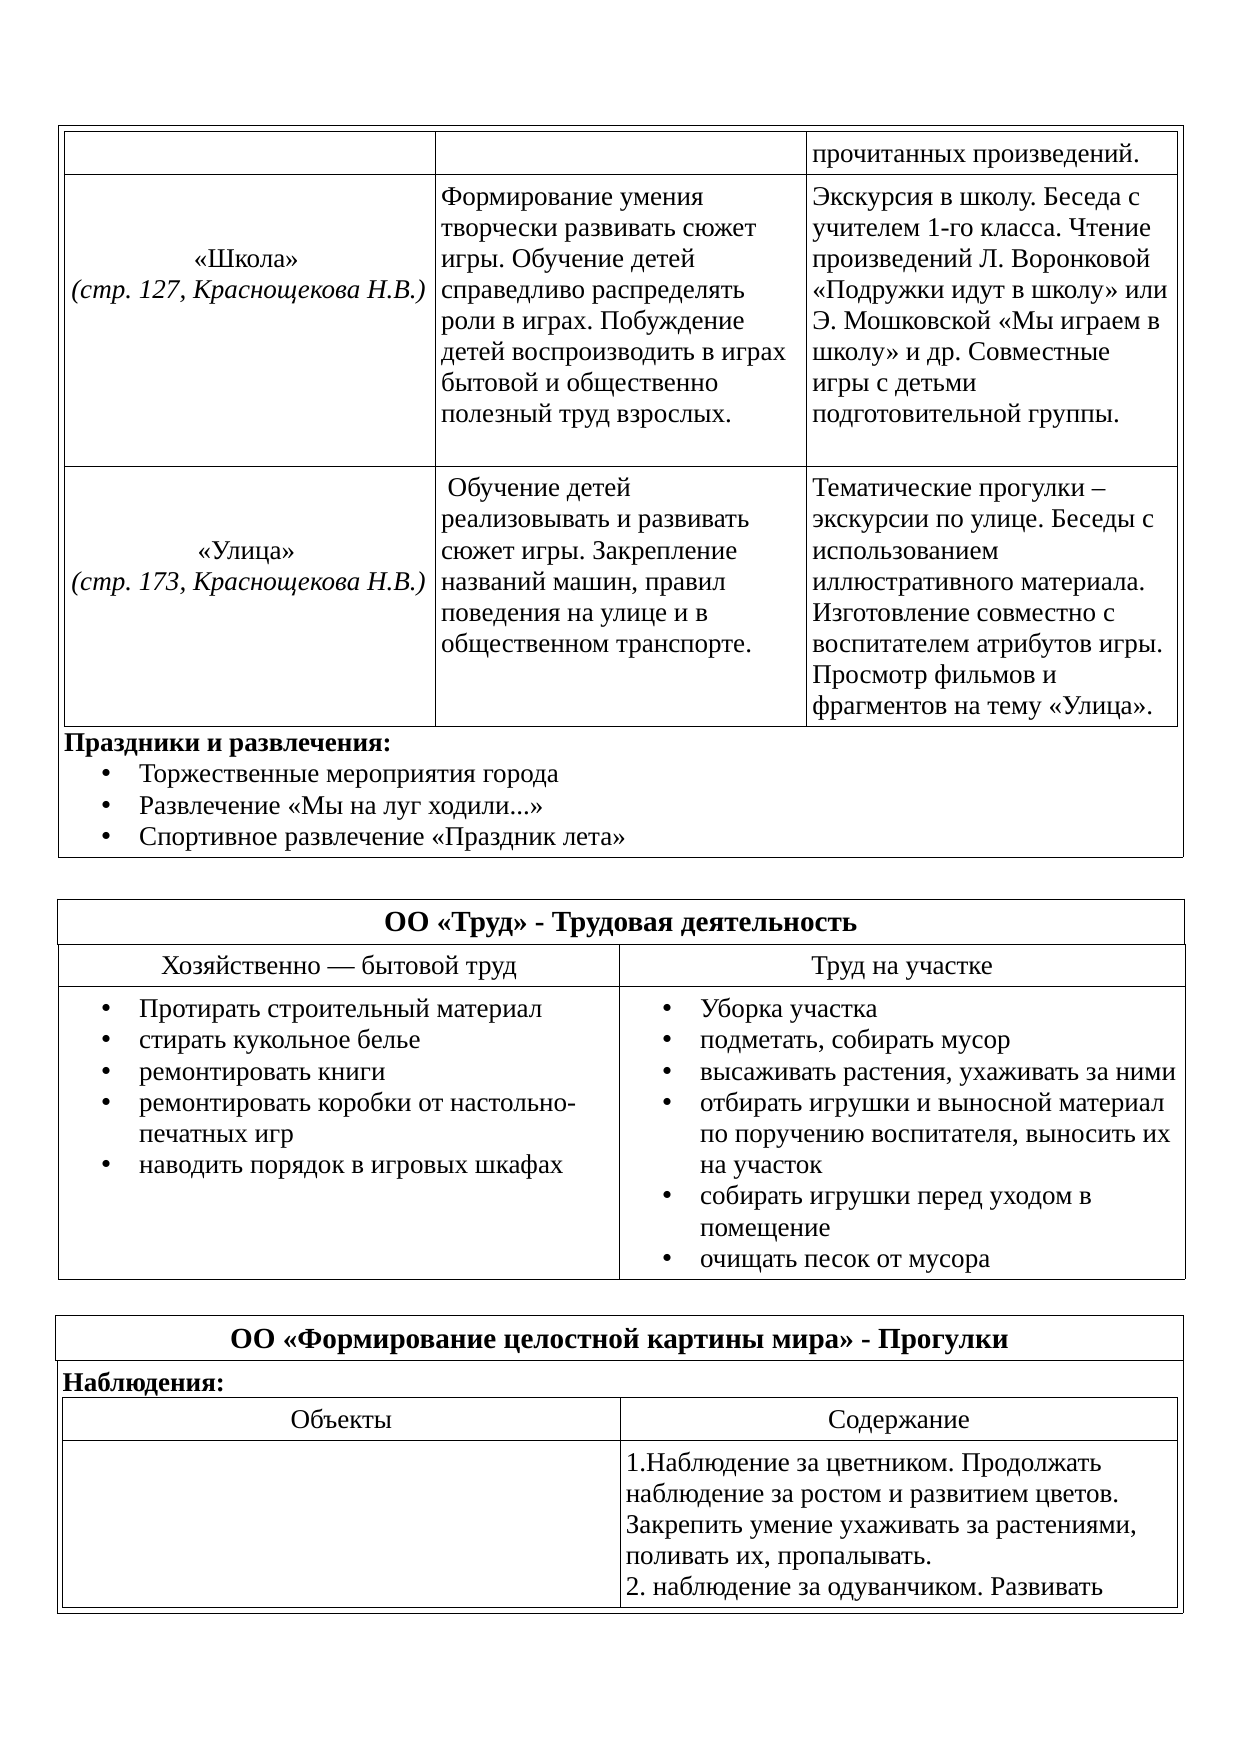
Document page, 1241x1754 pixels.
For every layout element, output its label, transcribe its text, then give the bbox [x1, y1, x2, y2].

table_header ОО «Формирование целостной картины мира» - Прогулки [56, 1316, 1183, 1360]
table_cell [63, 1441, 620, 1607]
table_cell «Школа» (стр. 127, Краснощекова Н.В.) [65, 175, 435, 466]
table_header Праздники и развлечения: Торжественные мероприятия города Развлечение «Мы на луг ходили...» Спортивное развлечение «Праздник лета» [59, 126, 1183, 857]
table_header ОО «Труд» - Трудовая деятельность [58, 900, 1184, 943]
table_cell [65, 132, 435, 174]
table_header Объекты [63, 1398, 620, 1440]
table_header Хозяйственно — бытовой труд [59, 945, 619, 986]
table_cell Обучение детей реализовывать и развивать сюжет игры. Закрепление названий машин, правил поведения на улице и в общественном транспорте. [436, 467, 806, 726]
table_cell Уборка участка подметать, собирать мусор высаживать растения, ухаживать за ними отбирать игрушки и выносной материал по поручению воспитателя, выносить их на участок собирать игрушки перед уходом в помещение очищать песок от мусора [620, 987, 1185, 1279]
table_cell «Улица» (стр. 173, Краснощекова Н.В.) [65, 467, 435, 726]
table_cell Протирать строительный материал стирать кукольное белье ремонтировать книги ремонтировать коробки от настольно-печатных игр наводить порядок в игровых шкафах [59, 987, 619, 1279]
table_header Труд на участке [620, 945, 1185, 986]
table_cell Экскурсия в школу. Беседа с учителем 1-го класса. Чтение произведений Л. Воронковой «Подружки идут в школу» или Э. Мошковской «Мы играем в школу» и др. Совместные игры с детьми подготовительной группы. [807, 175, 1177, 466]
table_cell Тематические прогулки – экскурсии по улице. Беседы с использованием иллюстративного материала. Изготовление совместно с воспитателем атрибутов игры. Просмотр фильмов и фрагментов на тему «Улица». [807, 467, 1177, 726]
table_cell [436, 132, 806, 174]
table_cell Формирование умения творчески развивать сюжет игры. Обучение детей справедливо распределять роли в играх. Побуждение детей воспроизводить в играх бытовой и общественно полезный труд взрослых. [436, 175, 806, 466]
table_header Содержание [621, 1398, 1177, 1440]
table_header Наблюдения: [58, 1361, 1183, 1613]
table_cell 1.Наблюдение за цветником. Продолжать наблюдение за ростом и развитием цветов. Закрепить умение ухаживать за растениями, поливать их, пропалывать. 2. наблюдение за одуванчиком. Развивать [621, 1441, 1177, 1607]
table_cell прочитанных произведений. [807, 132, 1177, 174]
